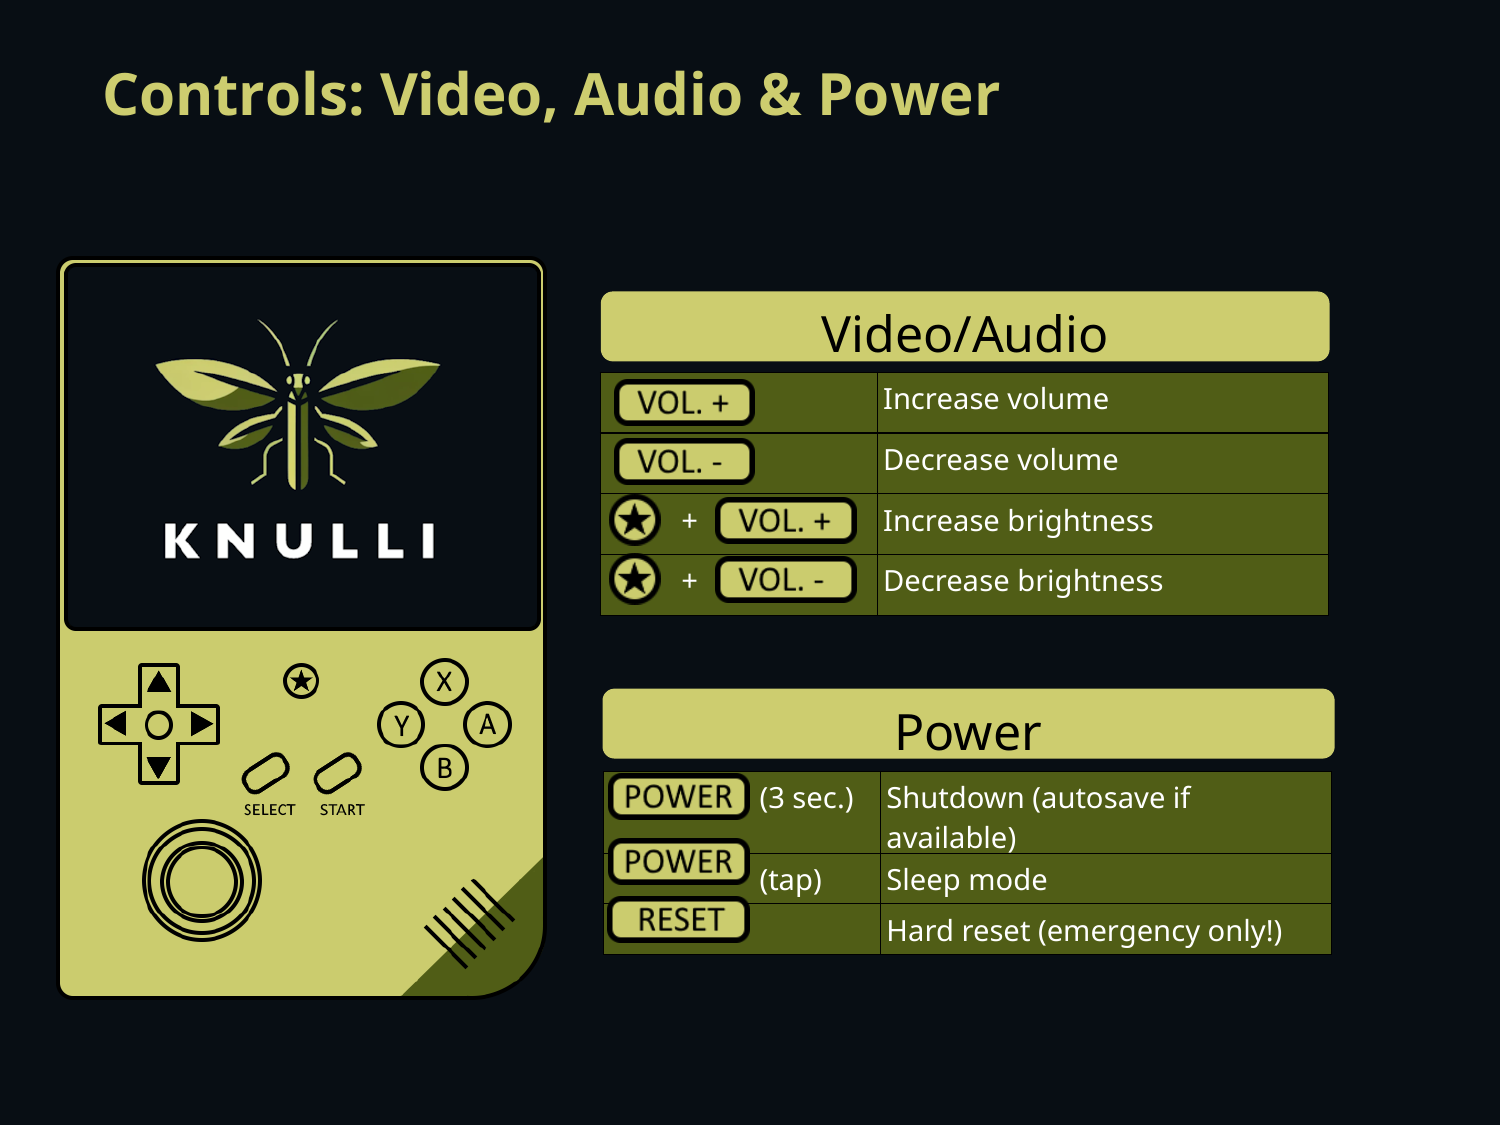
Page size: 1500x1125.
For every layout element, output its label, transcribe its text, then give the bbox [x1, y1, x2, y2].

picture [607, 896, 750, 943]
picture [614, 379, 755, 426]
table_cell (tap) [604, 854, 880, 903]
picture [608, 773, 750, 821]
table_header Increase volume [878, 373, 1328, 432]
text_box Controls: Video, Audio & Power [87, 50, 1016, 135]
table_cell Decrease brightness [878, 555, 1328, 615]
picture [614, 438, 755, 485]
table_cell Sleep mode [881, 854, 1331, 903]
picture [609, 494, 661, 546]
table_cell Increase brightness [878, 494, 1328, 554]
table_cell Decrease volume [878, 434, 1328, 493]
picture [0, 238, 688, 1015]
table_cell + [601, 494, 877, 554]
picture [715, 556, 857, 603]
text_box Video/Audio [688, 292, 1329, 361]
text_box Power [688, 689, 1335, 758]
picture [608, 838, 750, 886]
table_cell [601, 434, 877, 493]
picture [715, 497, 857, 544]
table_header Shutdown (autosave if available) [881, 772, 1331, 853]
table_cell [604, 904, 880, 954]
table_header (3 sec.) [604, 772, 880, 853]
picture [609, 553, 661, 605]
table_header [601, 373, 877, 432]
table_cell + [601, 555, 877, 615]
table_cell Hard reset (emergency only!) [881, 904, 1331, 954]
